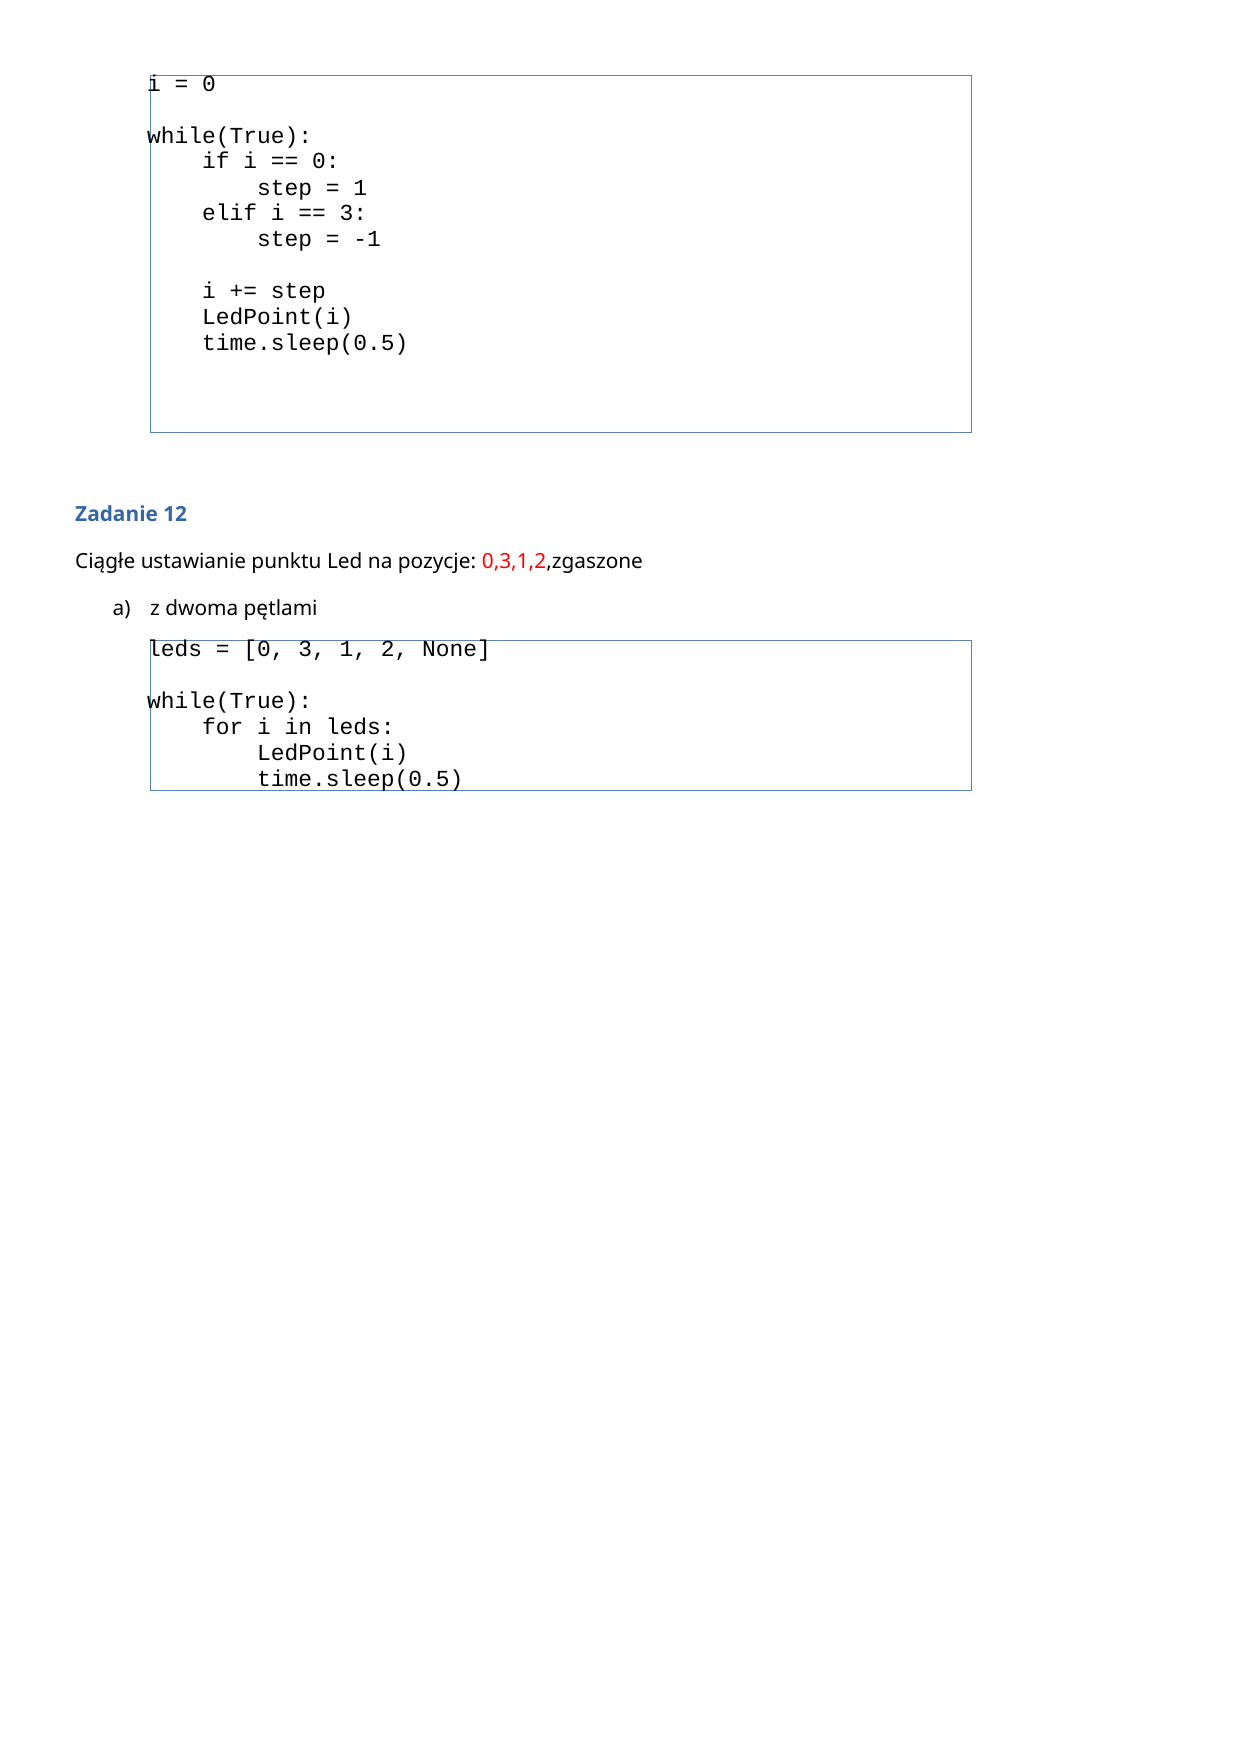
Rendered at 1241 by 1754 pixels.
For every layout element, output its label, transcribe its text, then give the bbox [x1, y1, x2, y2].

list z dwoma pętlami [112, 593, 1165, 622]
text Ciągłe ustawianie punktu Led na pozycje: 0,3,1,2,zgaszone [75, 546, 1165, 574]
text Zadanie 12 [75, 499, 1165, 527]
